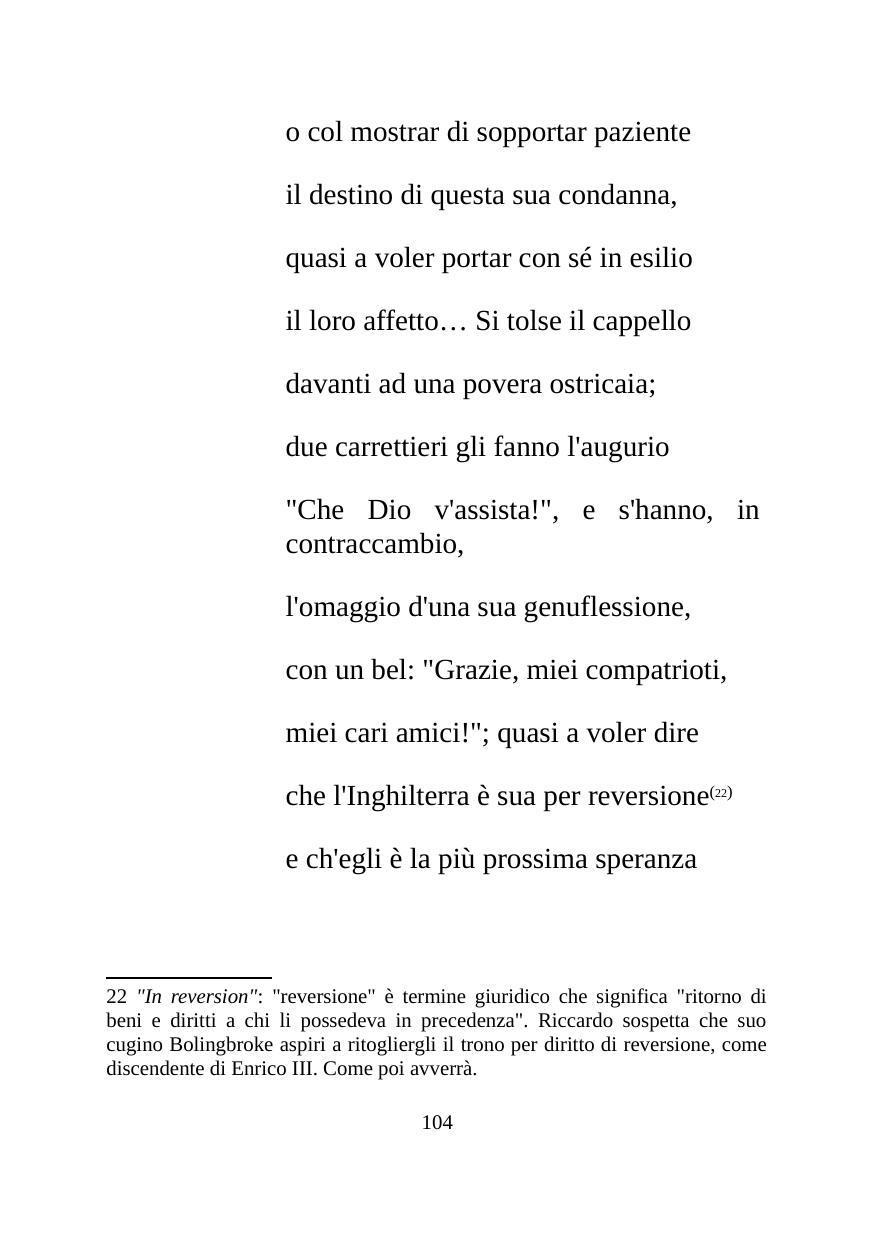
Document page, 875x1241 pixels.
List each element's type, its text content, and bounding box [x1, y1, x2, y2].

table_cell [106, 106, 277, 912]
table_cell o col mostrar di sopportar paziente il destino di questa sua condanna, quasi a voler portar con sé in esilio il loro affetto… Si tolse il cappello davanti ad una povera ostricaia; due carrettieri gli fanno l'augurio "Che Dio v'assista!", e s'hanno, in contraccambio, l'omaggio d'una sua genuflessione, con un bel: "Grazie, miei compatrioti, miei cari amici!"; quasi a voler dire che l'Inghilterra è sua per reversione() e ch'egli è la più prossima speranza [278, 106, 768, 912]
